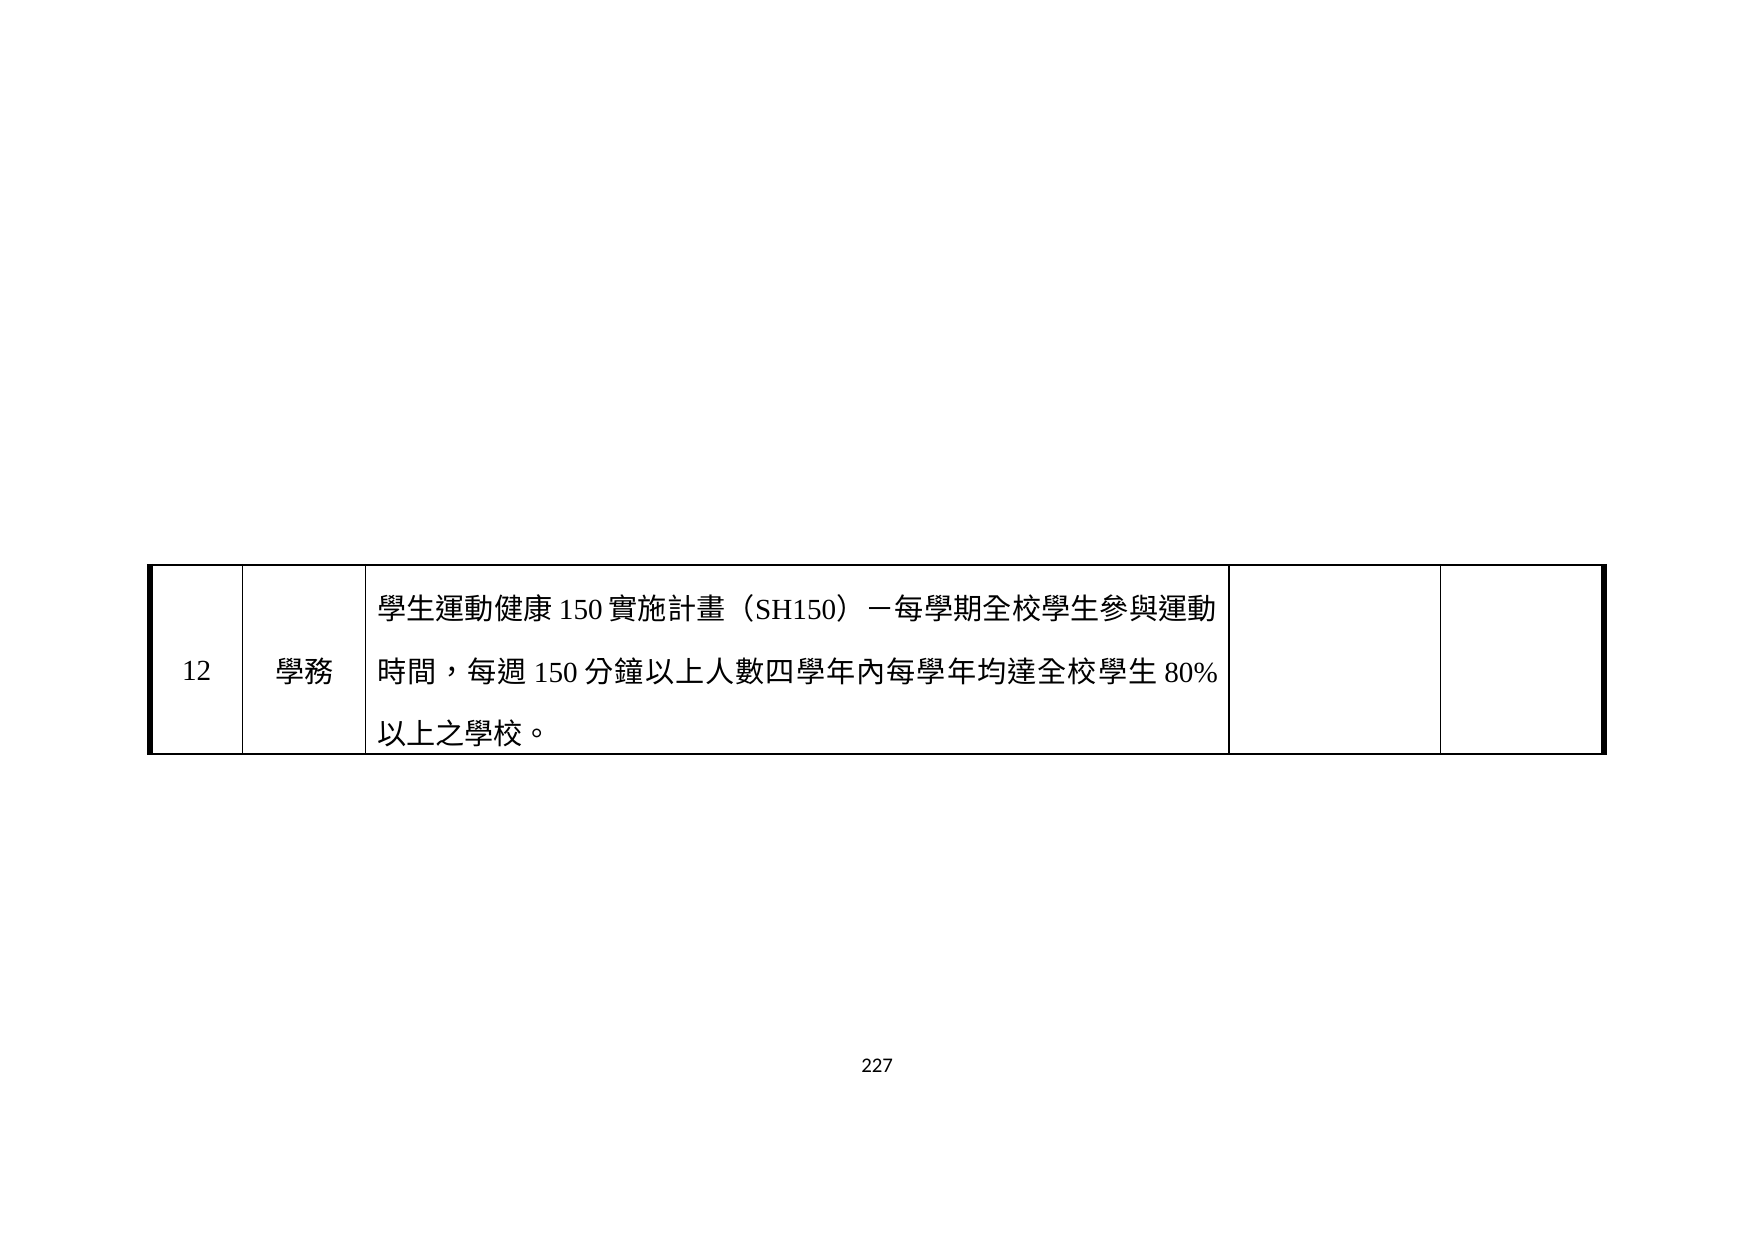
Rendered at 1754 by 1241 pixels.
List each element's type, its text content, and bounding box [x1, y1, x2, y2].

table_cell 學務 [243, 566, 365, 753]
table_cell [1441, 566, 1601, 753]
table_cell 學生運動健康150實施計畫（SH150）－每學期全校學生參與運動時間，每週150分鐘以上人數四學年內每學年均達全校學生80%以上之學校。 [366, 566, 1228, 753]
table_cell [1230, 566, 1440, 753]
table_cell 12 [153, 566, 242, 753]
